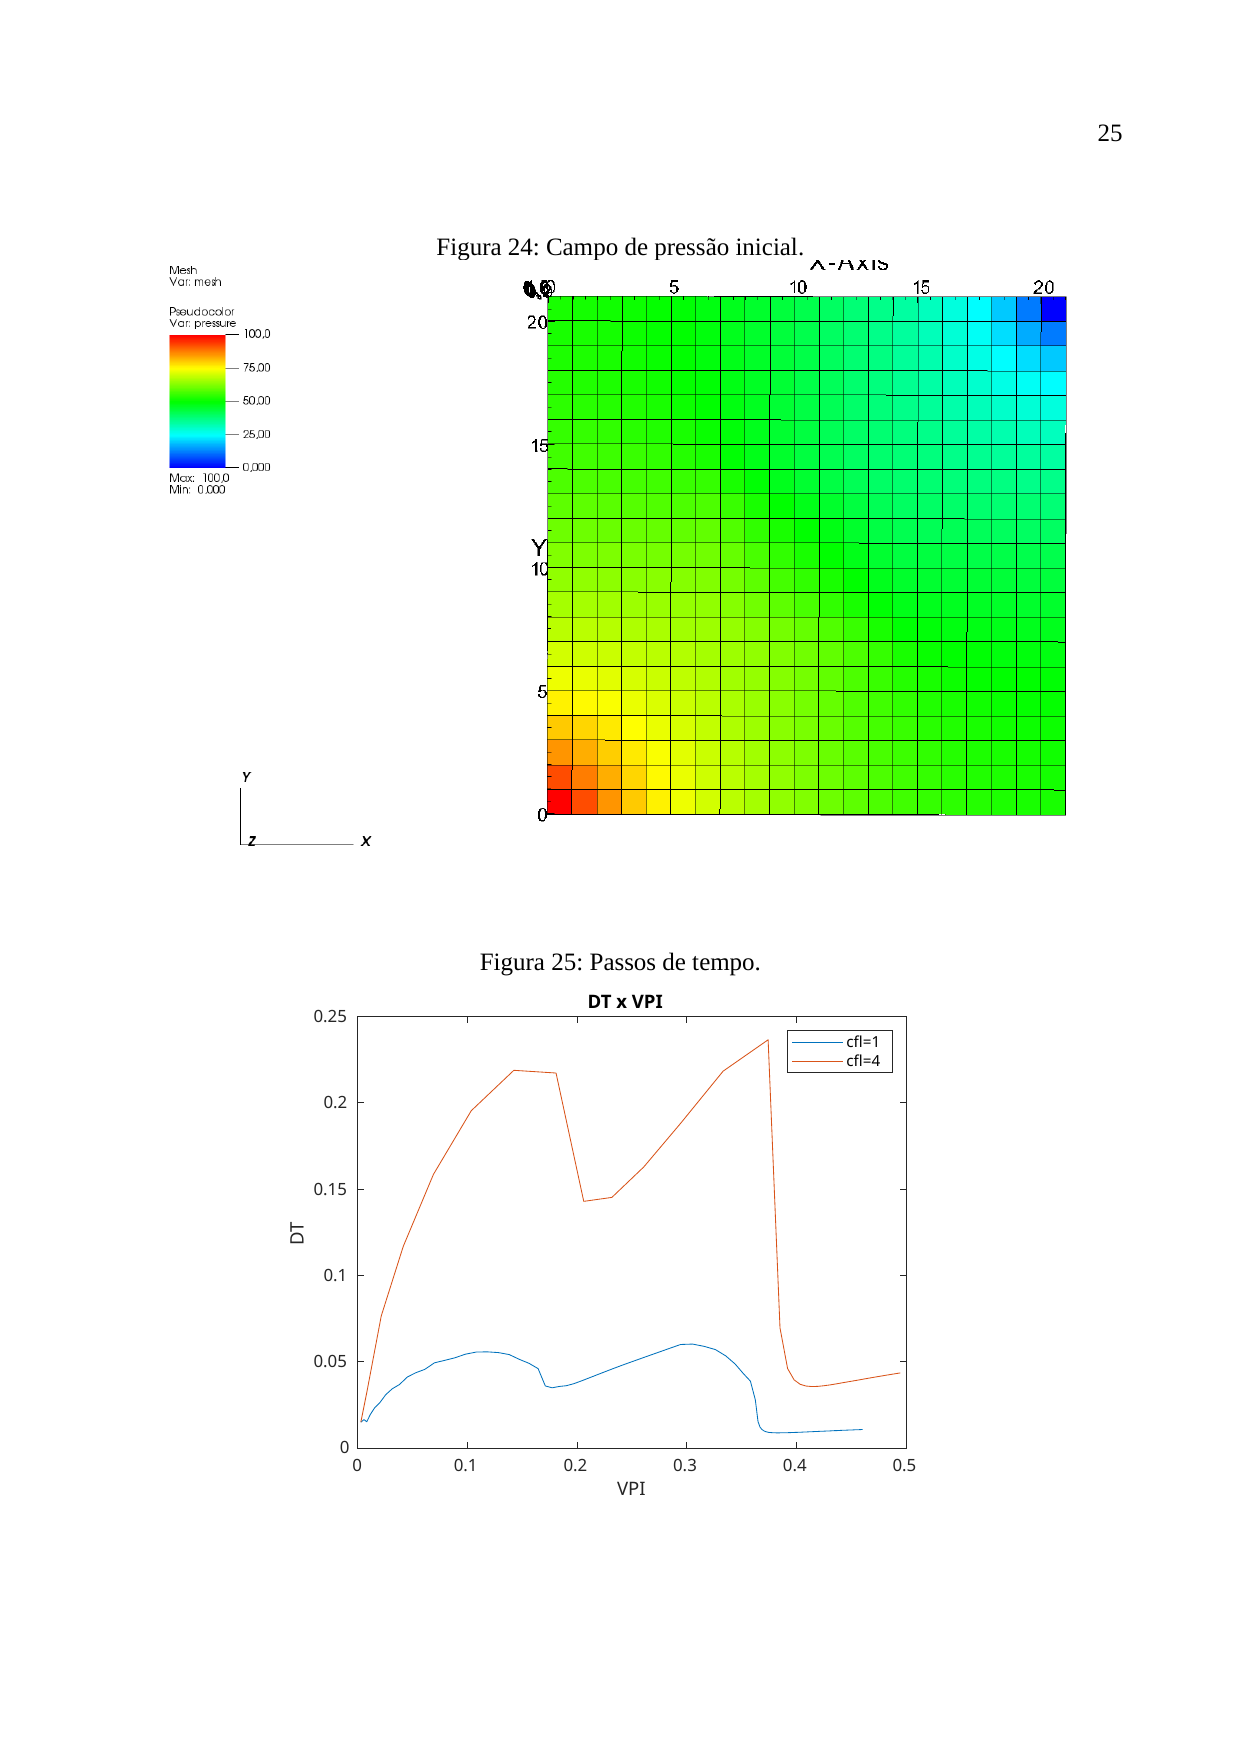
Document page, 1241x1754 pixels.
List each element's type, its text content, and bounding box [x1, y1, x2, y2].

text Figura 24: Campo de pressão inicial. [148, 232, 1093, 260]
text Figura 25: Passos de tempo. [266, 947, 974, 976]
picture [147, 260, 1093, 861]
